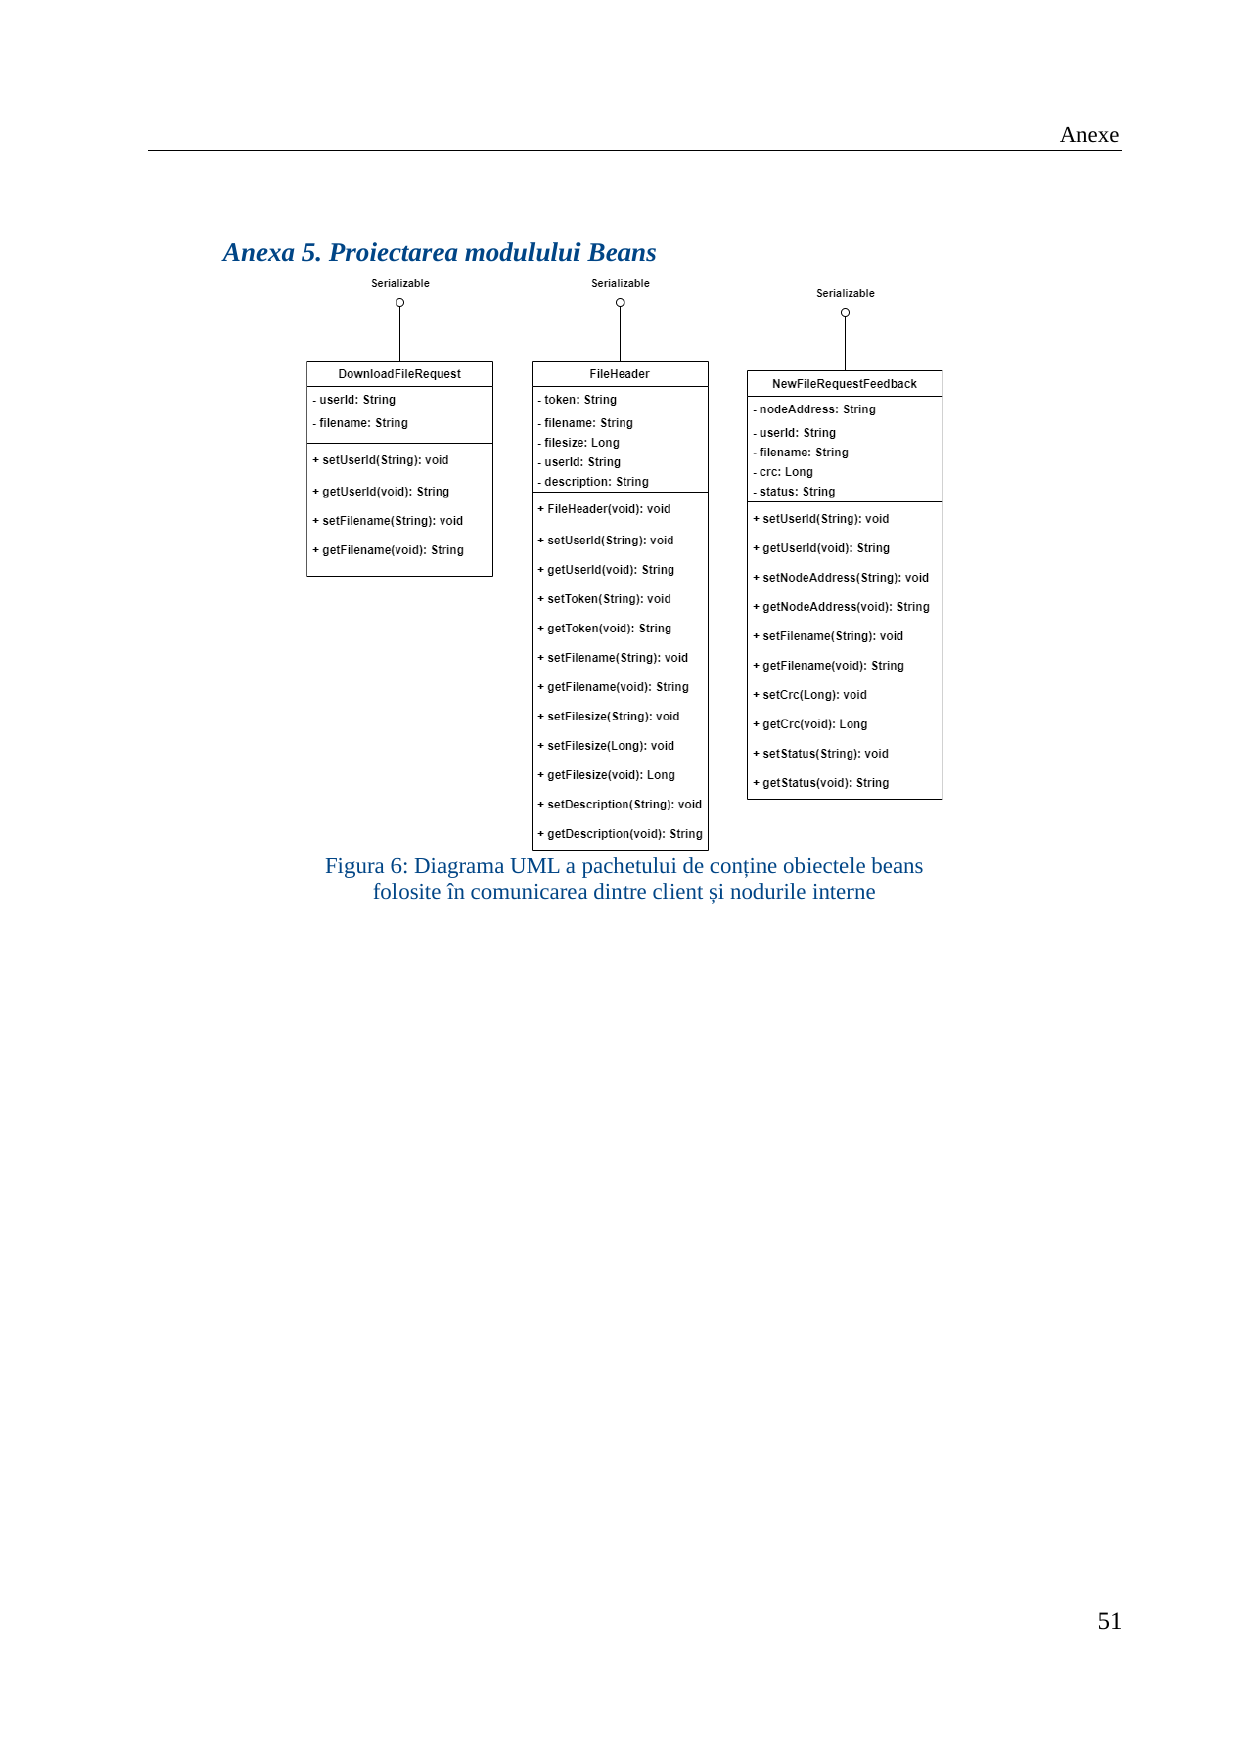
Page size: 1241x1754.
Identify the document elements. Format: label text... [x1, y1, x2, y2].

subtitle Anexa 5. Proiectarea modulului Beans [223, 236, 1122, 267]
text Figura 6: Diagrama UML a pachetului de conține obiectele beans folosite în comunicarea dintre client și nodurile interne [306, 852, 943, 905]
picture [306, 276, 943, 852]
